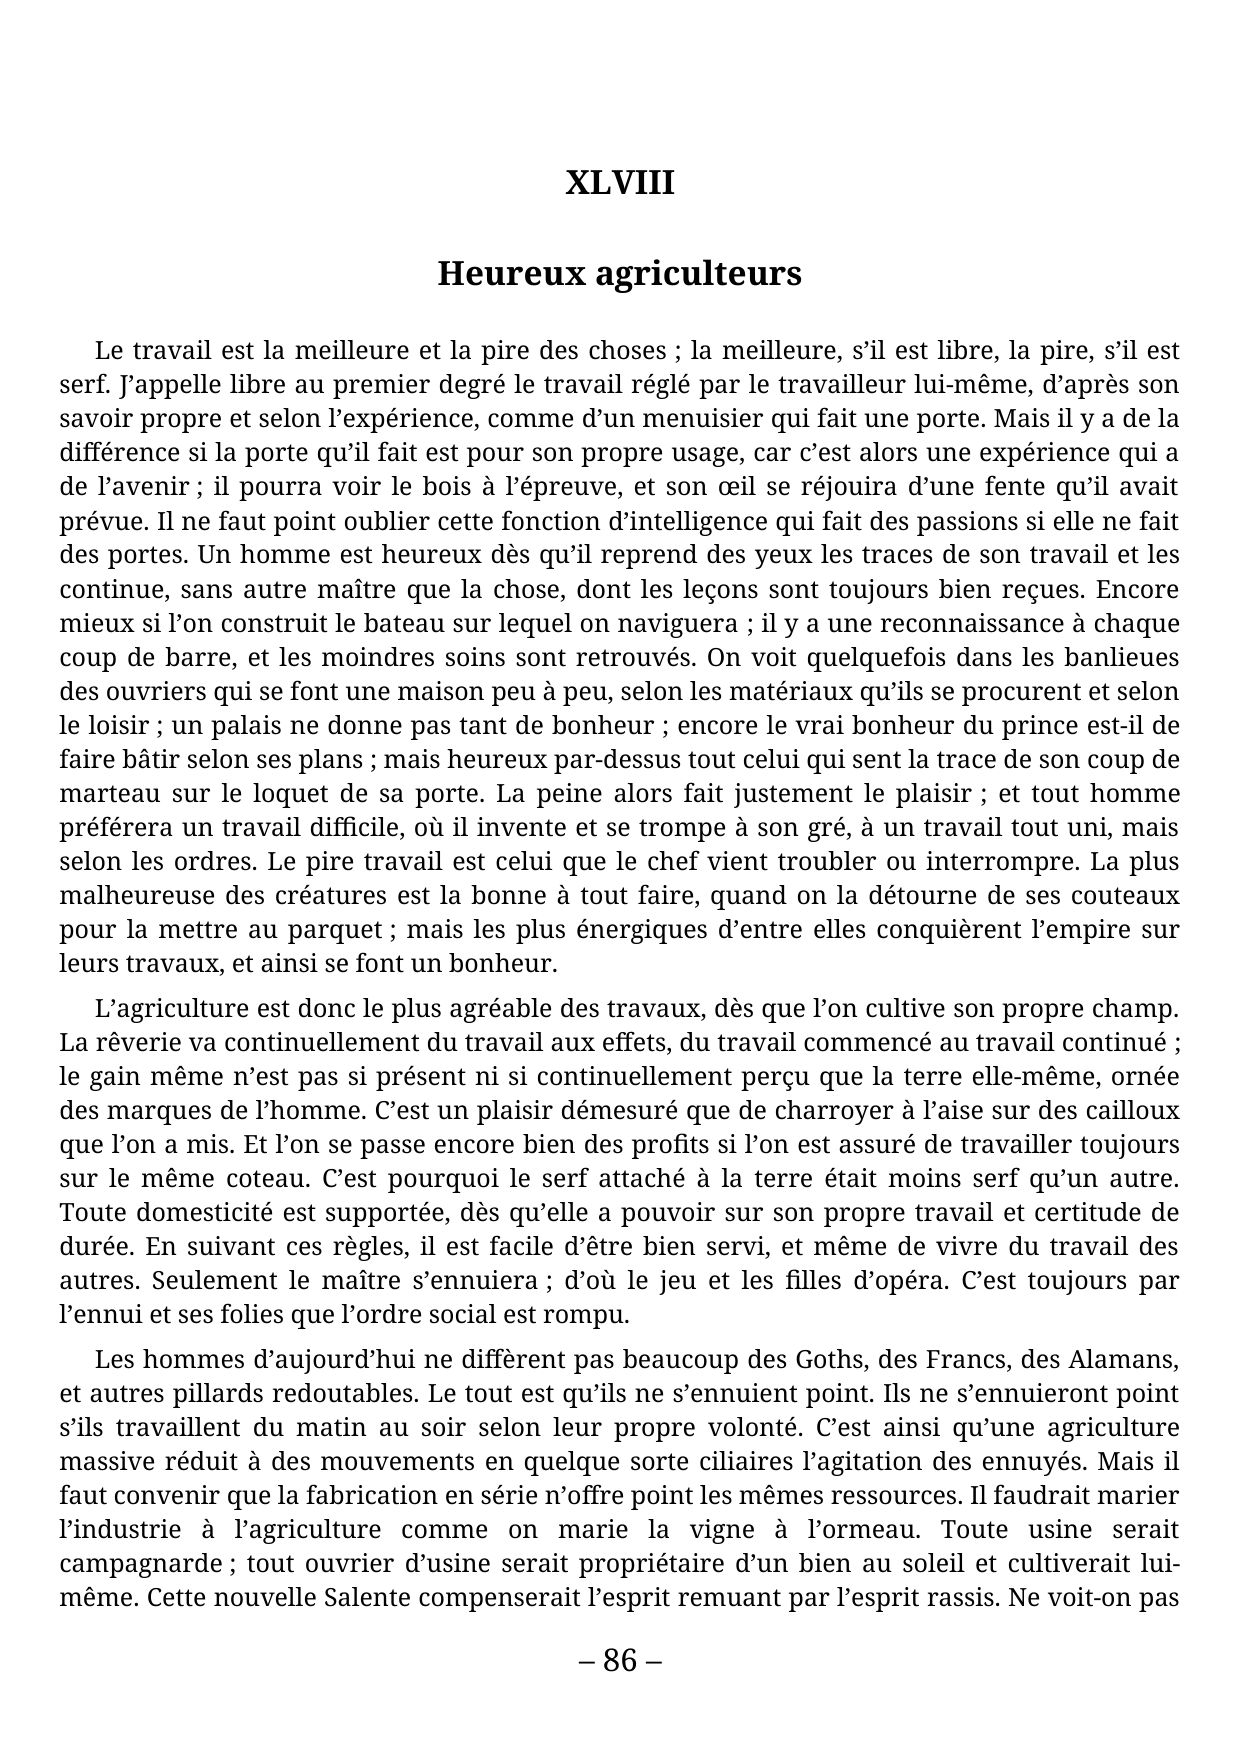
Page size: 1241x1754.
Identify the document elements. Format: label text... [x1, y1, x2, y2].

text Les hommes d’aujourd’hui ne diffèrent pas beaucoup des Goths, des Francs, des Alamans, et autres pillards redoutables. Le tout est qu’ils ne s’ennuient point. Ils ne s’ennuieront point s’ils travaillent du matin au soir selon leur propre volonté. C’est ainsi qu’une agriculture massive réduit à des mouvements en quelque sorte ciliaires l’agitation des ennuyés. Mais il faut convenir que la fabrication en série n’offre point les mêmes ressources. Il faudrait marier l’industrie à l’agriculture comme on marie la vigne à l’ormeau. Toute usine serait campagnarde ; tout ouvrier d’usine serait propriétaire d’un bien au soleil et cultiverait lui-même. Cette nouvelle Salente compenserait l’esprit remuant par l’esprit rassis. Ne voit-on pas [59, 1341, 1181, 1614]
subtitle XLVIII Heureux agriculteurs [59, 159, 1181, 295]
text L’agriculture est donc le plus agréable des travaux, dès que l’on cultive son propre champ. La rêverie va continuellement du travail aux effets, du travail commencé au travail continué ; le gain même n’est pas si présent ni si continuellement perçu que la terre elle-même, ornée des marques de l’homme. C’est un plaisir démesuré que de charroyer à l’aise sur des cailloux que l’on a mis. Et l’on se passe encore bien des profits si l’on est assuré de travailler toujours sur le même coteau. C’est pourquoi le serf attaché à la terre était moins serf qu’un autre. Toute domesticité est supportée, dès qu’elle a pouvoir sur son propre travail et certitude de durée. En suivant ces règles, il est facile d’être bien servi, et même de vivre du travail des autres. Seulement le maître s’ennuiera ; d’où le jeu et les filles d’opéra. C’est toujours par l’ennui et ses folies que l’ordre social est rompu. [59, 990, 1181, 1331]
text Le travail est la meilleure et la pire des choses ; la meilleure, s’il est libre, la pire, s’il est serf. J’appelle libre au premier degré le travail réglé par le travailleur lui-même, d’après son savoir propre et selon l’expérience, comme d’un menuisier qui fait une porte. Mais il y a de la différence si la porte qu’il fait est pour son propre usage, car c’est alors une expérience qui a de l’avenir ; il pourra voir le bois à l’épreuve, et son œil se réjouira d’une fente qu’il avait prévue. Il ne faut point oublier cette fonction d’intelligence qui fait des passions si elle ne fait des portes. Un homme est heureux dès qu’il reprend des yeux les traces de son travail et les continue, sans autre maître que la chose, dont les leçons sont toujours bien reçues. Encore mieux si l’on construit le bateau sur lequel on naviguera ; il y a une reconnaissance à chaque coup de barre, et les moindres soins sont retrouvés. On voit quelquefois dans les banlieues des ouvriers qui se font une maison peu à peu, selon les matériaux qu’ils se procurent et selon le loisir ; un palais ne donne pas tant de bonheur ; encore le vrai bonheur du prince est-il de faire bâtir selon ses plans ; mais heureux par-dessus tout celui qui sent la trace de son coup de marteau sur le loquet de sa porte. La peine alors fait justement le plaisir ; et tout homme préférera un travail difficile, où il invente et se trompe à son gré, à un travail tout uni, mais selon les ordres. Le pire travail est celui que le chef vient troubler ou interrompre. La plus malheureuse des créatures est la bonne à tout faire, quand on la détourne de ses couteaux pour la mettre au parquet ; mais les plus énergiques d’entre elles conquièrent l’empire sur leurs travaux, et ainsi se font un bonheur. [59, 333, 1181, 980]
